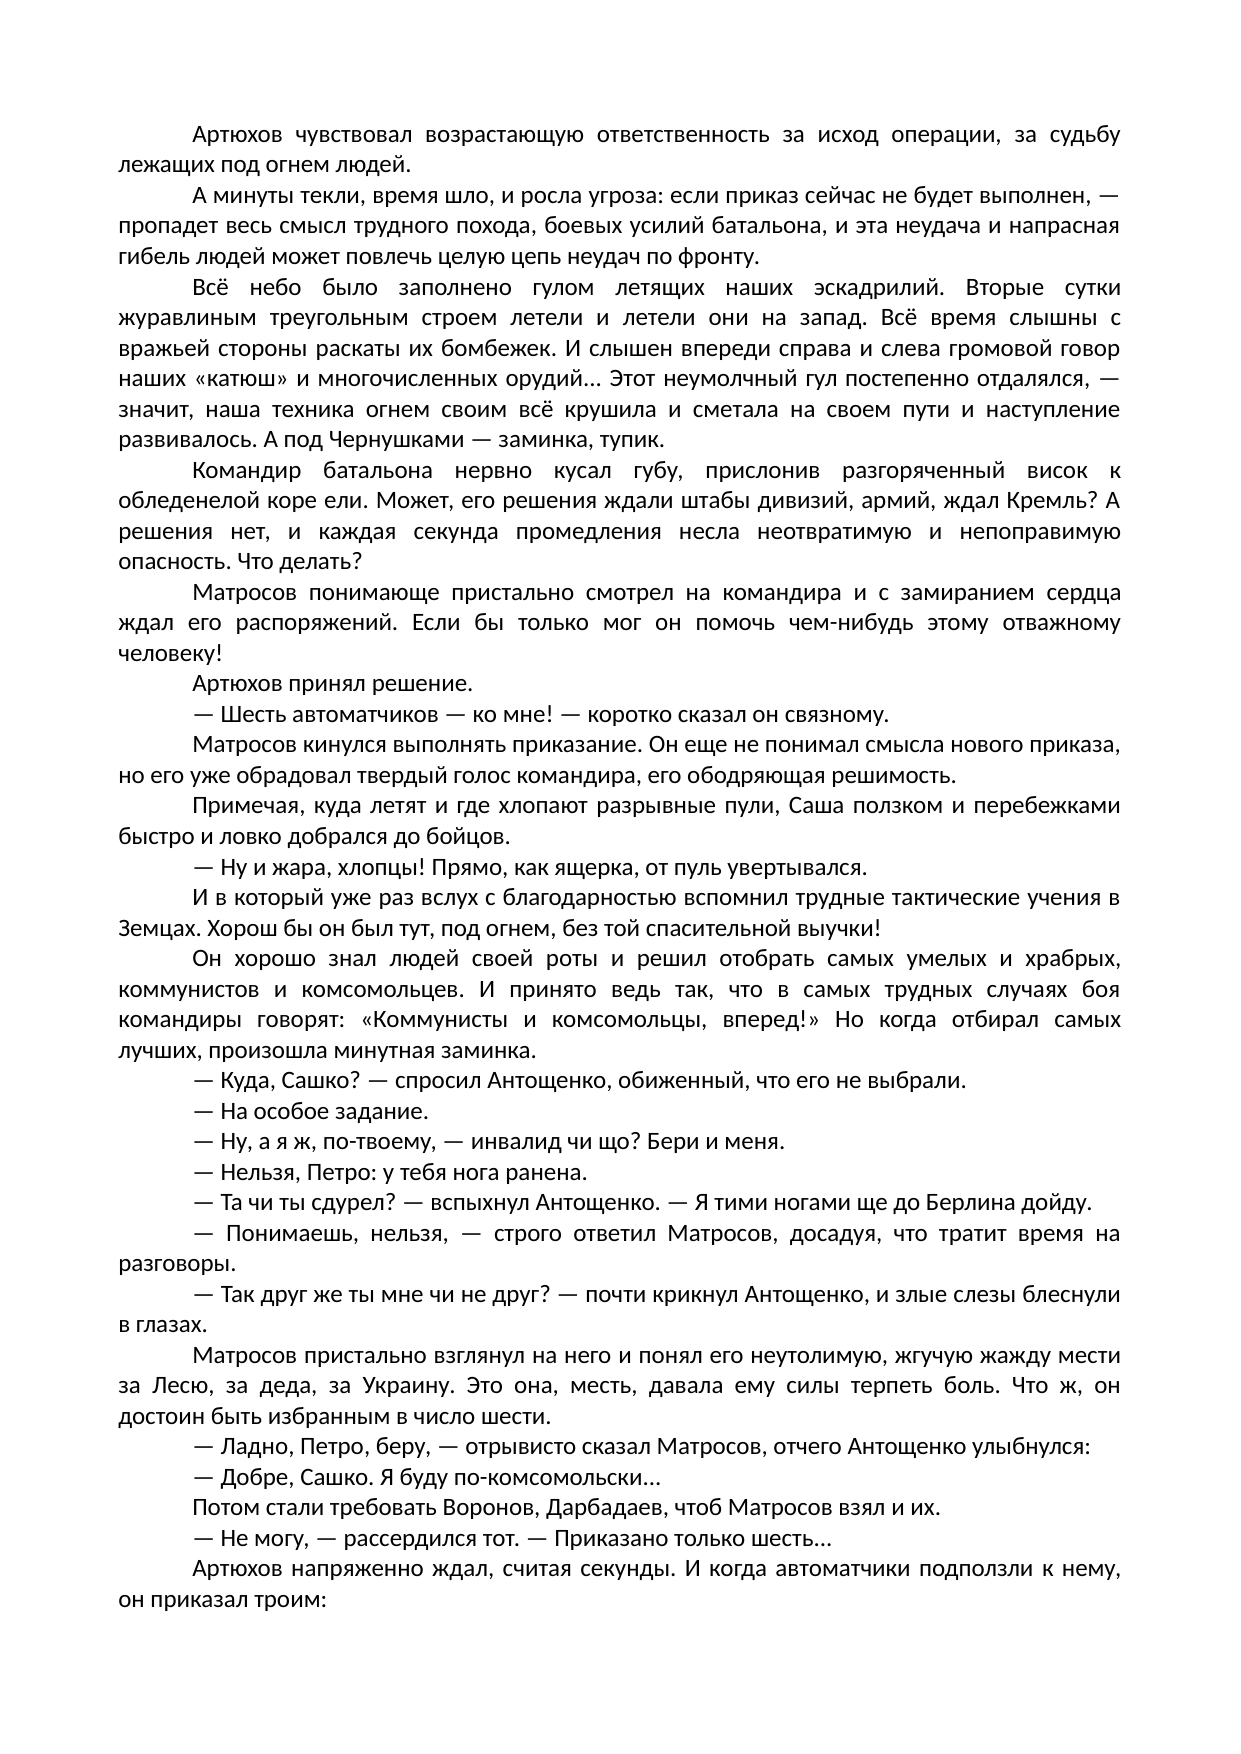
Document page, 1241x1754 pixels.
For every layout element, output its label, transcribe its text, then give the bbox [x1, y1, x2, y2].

text — Шесть автоматчиков — ко мне! — коротко сказал он связному. [118, 698, 1122, 728]
text Примечая, куда летят и где хлопают разрывные пули, Саша ползком и перебежками быстро и ловко добрался до бойцов. [118, 789, 1122, 851]
text И в который уже раз вслух с благодарностью вспомнил трудные тактические учения в Земцах. Хорош бы он был тут, под огнем, без той спасительной выучки! [118, 881, 1122, 942]
text Артюхов чувствовал возрастающую ответственность за исход операции, за судьбу лежащих под огнем людей. [118, 118, 1122, 179]
text — Ну и жара, хлопцы! Прямо, как ящерка, от пуль увертывался. [118, 851, 1122, 881]
text — Куда, Сашко? — спросил Антощенко, обиженный, что его не выбрали. [118, 1064, 1122, 1095]
text — Ладно, Петро, беру, — отрывисто сказал Матросов, отчего Антощенко улыбнулся: [118, 1431, 1122, 1461]
text Командир батальона нервно кусал губу, прислонив разгоряченный висок к обледенелой коре ели. Может, его решения ждали штабы дивизий, армий, ждал Кремль? А решения нет, и каждая секунда промедления несла неотвратимую и непоправимую опасность. Что делать? [118, 454, 1122, 576]
text Артюхов напряженно ждал, считая секунды. И когда автоматчики подползли к нему, он приказал троим: [118, 1553, 1122, 1614]
text Он хорошо знал людей своей роты и решил отобрать самых умелых и храбрых, коммунистов и комсомольцев. И принято ведь так, что в самых трудных случаях боя командиры говорят: «Коммунисты и комсомольцы, вперед!» Но когда отбирал самых лучших, произошла минутная заминка. [118, 942, 1122, 1064]
text Всё небо было заполнено гулом летящих наших эскадрилий. Вторые сутки журавлиным треугольным строем летели и летели они на запад. Всё время слышны с вражьей стороны раскаты их бомбежек. И слышен впереди справа и слева громовой говор наших «катюш» и многочисленных орудий... Этот неумолчный гул постепенно отдалялся, — значит, наша техника огнем своим всё крушила и сметала на своем пути и наступление развивалось. А под Чернушками — заминка, тупик. [118, 271, 1122, 454]
text — Так друг же ты мне чи не друг? — почти крикнул Антощенко, и злые слезы блеснули в глазах. [118, 1278, 1122, 1339]
text Артюхов принял решение. [118, 667, 1122, 698]
text — Нельзя, Петро: у тебя нога ранена. [118, 1156, 1122, 1186]
text — На особое задание. [118, 1095, 1122, 1125]
text А минуты текли, время шло, и росла угроза: если приказ сейчас не будет выполнен, — пропадет весь смысл трудного похода, боевых усилий батальона, и эта неудача и напрасная гибель людей может повлечь целую цепь неудач по фронту. [118, 179, 1122, 271]
text — Та чи ты сдурел? — вспыхнул Антощенко. — Я тими ногами ще до Берлина дойду. [118, 1186, 1122, 1217]
text Матросов пристально взглянул на него и понял его неутолимую, жгучую жажду мести за Лесю, за деда, за Украину. Это она, месть, давала ему силы терпеть боль. Что ж, он достоин быть избранным в число шести. [118, 1339, 1122, 1431]
text Потом стали требовать Воронов, Дарбадаев, чтоб Матросов взял и их. [118, 1492, 1122, 1522]
text Матросов кинулся выполнять приказание. Он еще не понимал смысла нового приказа, но его уже обрадовал твердый голос командира, его ободряющая решимость. [118, 728, 1122, 789]
text — Добре, Сашко. Я буду по-комсомольски... [118, 1461, 1122, 1492]
text Матросов понимающе пристально смотрел на командира и с замиранием сердца ждал его распоряжений. Если бы только мог он помочь чем-нибудь этому отважному человеку! [118, 576, 1122, 667]
text — Понимаешь, нельзя, — строго ответил Матросов, досадуя, что тратит время на разговоры. [118, 1217, 1122, 1278]
text — Не могу, — рассердился тот. — Приказано только шесть... [118, 1522, 1122, 1553]
text — Ну, а я ж, по-твоему, — инвалид чи що? Бери и меня. [118, 1125, 1122, 1156]
